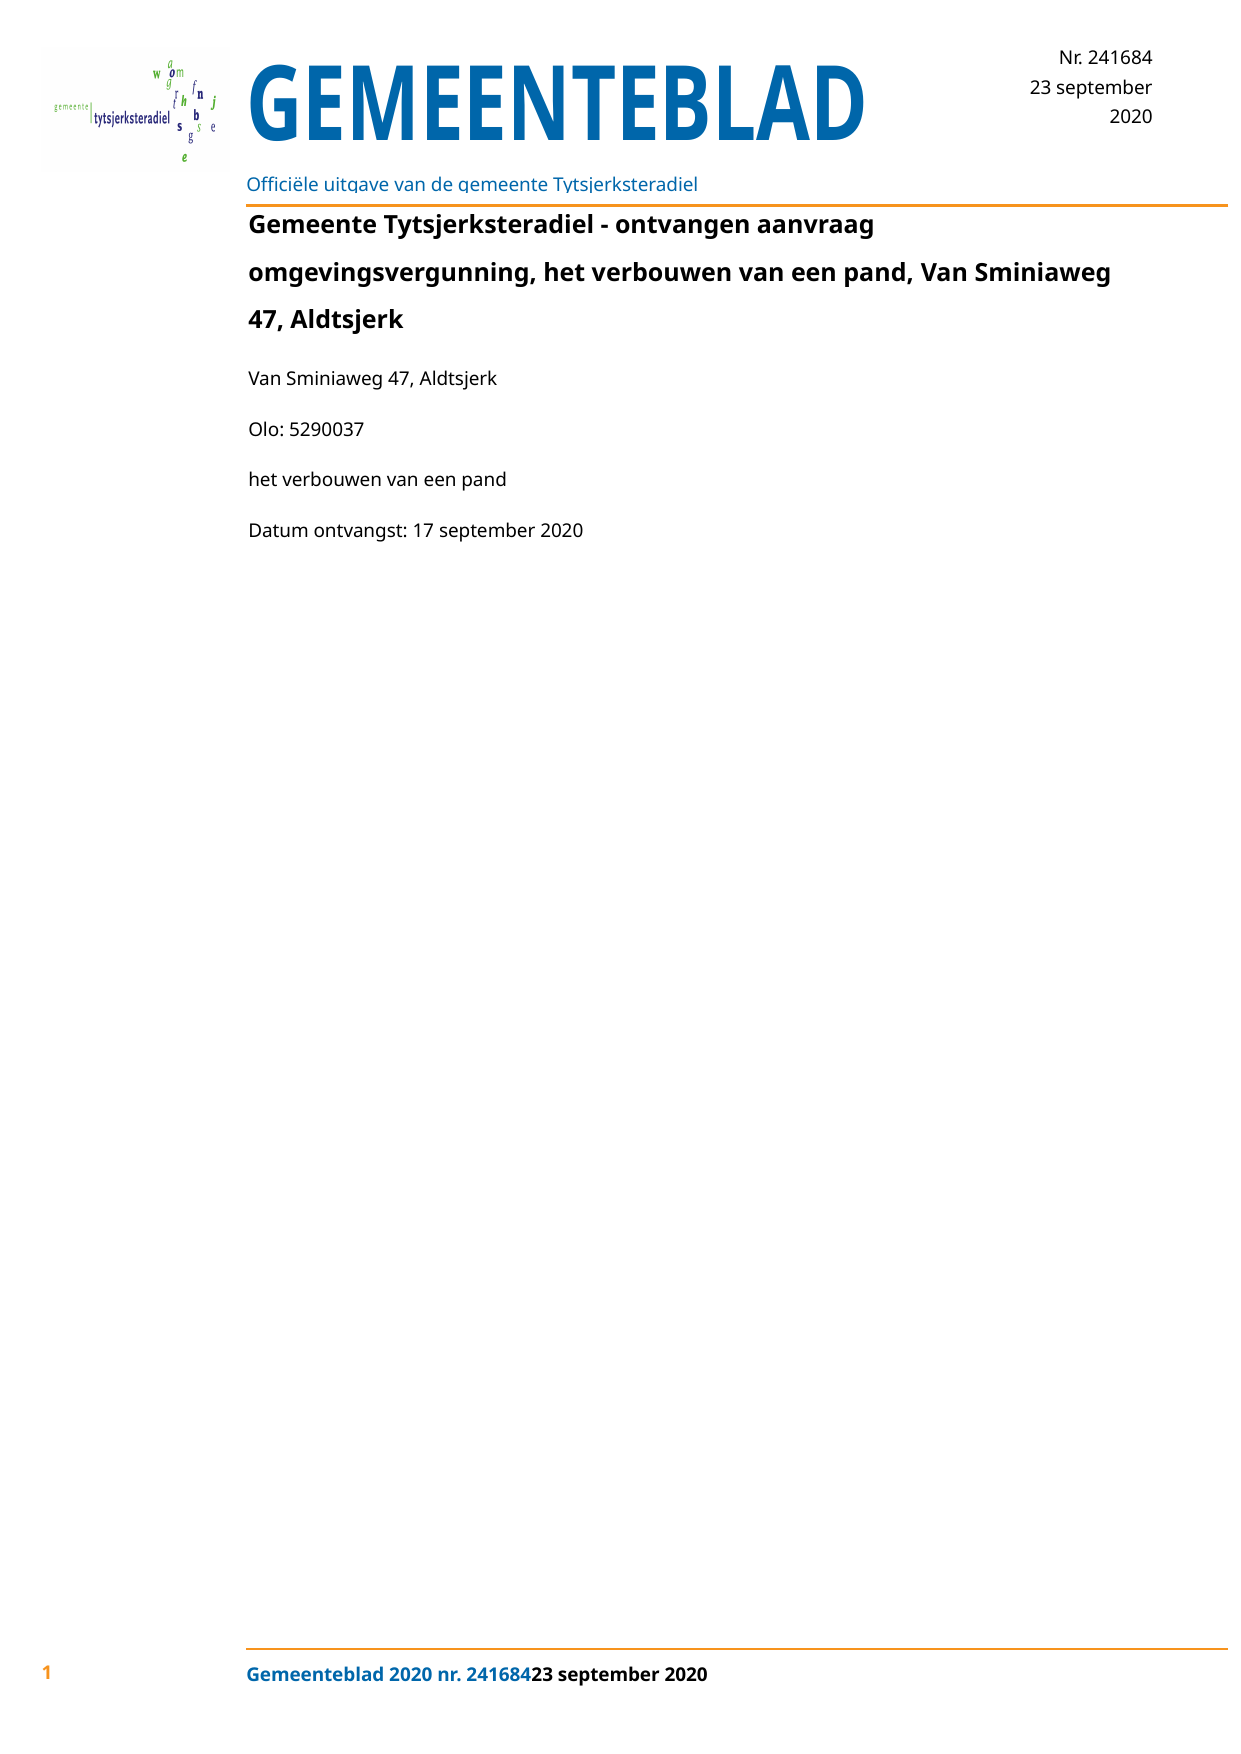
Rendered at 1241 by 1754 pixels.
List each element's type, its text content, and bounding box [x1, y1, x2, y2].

picture [41, 47, 231, 172]
text Gemeente Tytsjerksteradiel - ontvangen aanvraag omgevingsvergunning, het verbouwen van een pand, Van Sminiaweg 47, Aldtsjerk [248, 207, 1152, 336]
text het verbouwen van een pand [248, 466, 1152, 492]
text Van Sminiaweg 47, Aldtsjerk [248, 366, 1152, 391]
text Datum ontvangst: 17 september 2020 [248, 517, 1152, 542]
text Olo: 5290037 [248, 416, 1152, 442]
